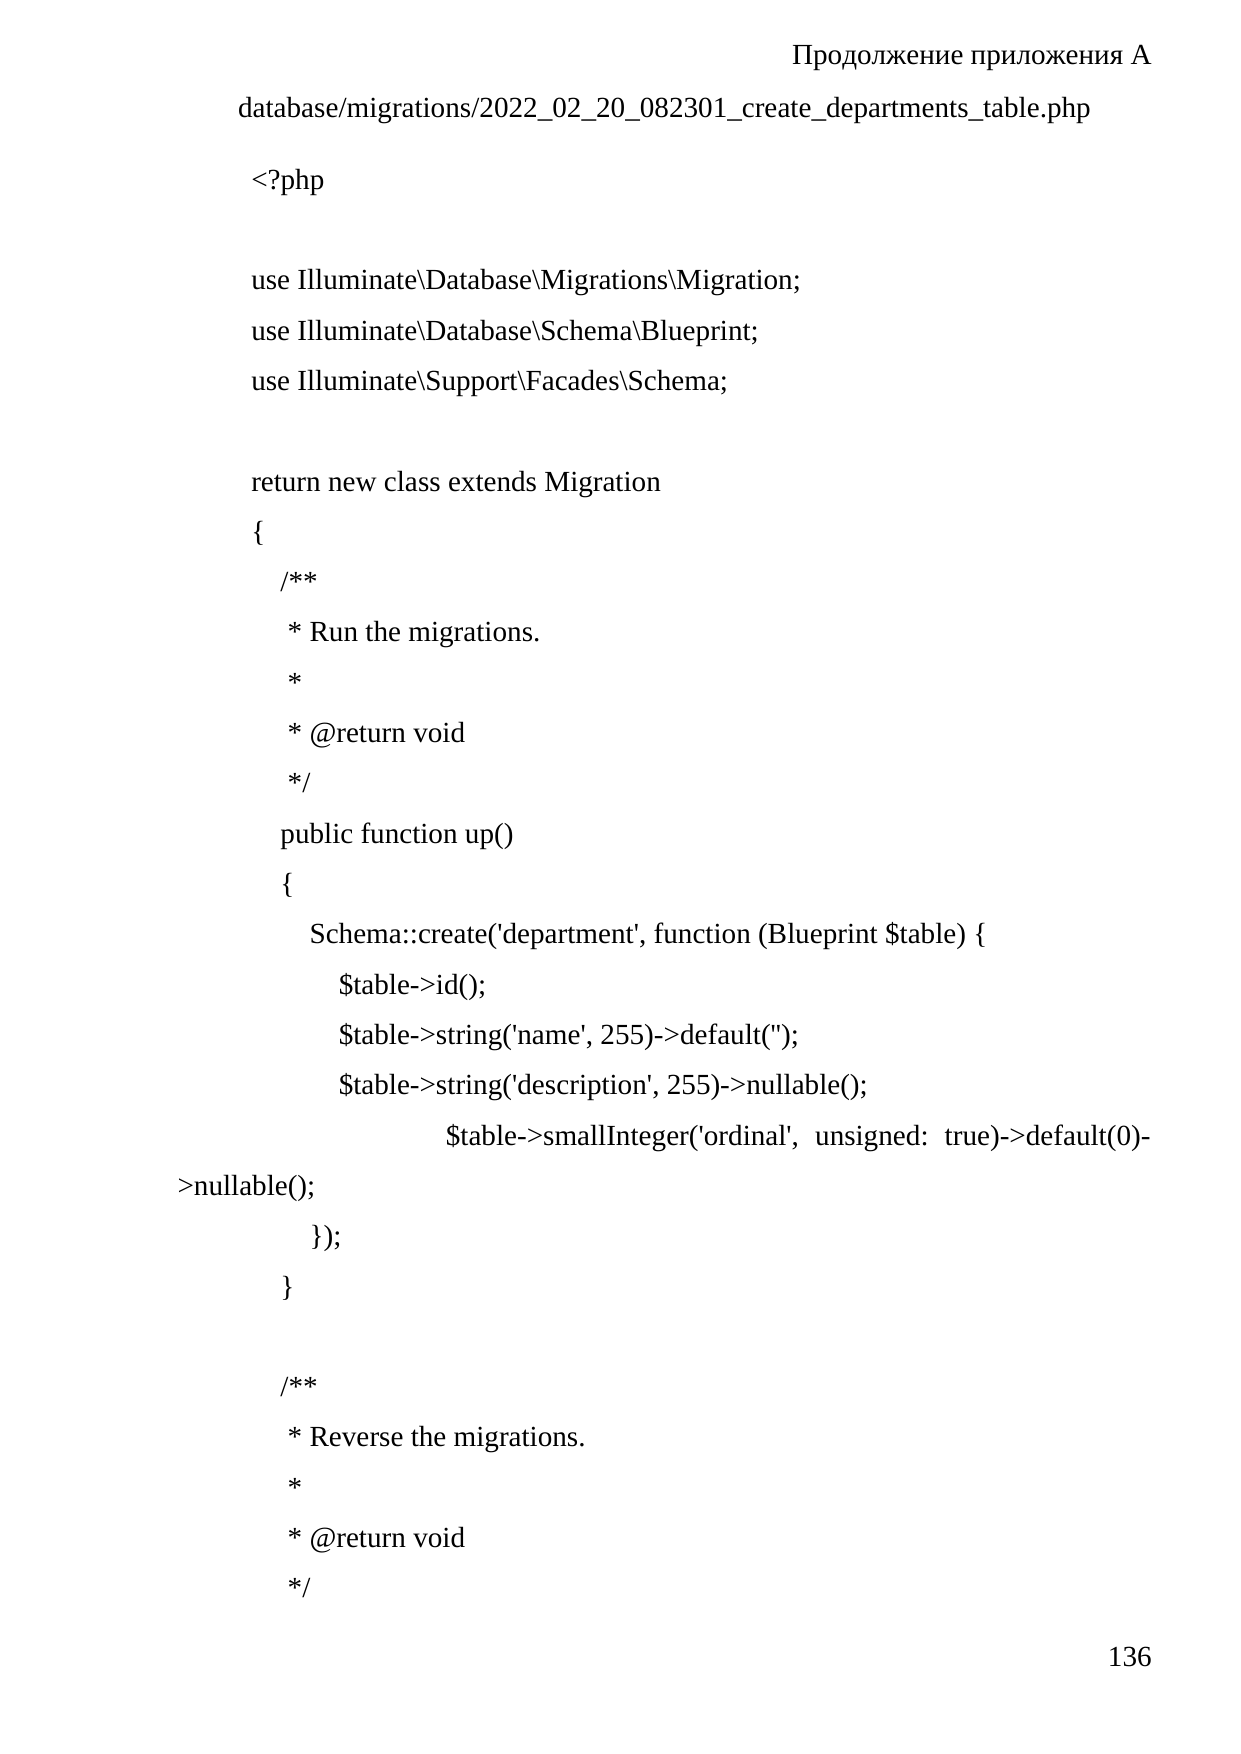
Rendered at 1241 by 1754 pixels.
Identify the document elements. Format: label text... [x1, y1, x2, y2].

text * [177, 665, 1152, 698]
text { [177, 866, 1152, 900]
text * Run the migrations. [177, 614, 1152, 648]
text * Reverse the migrations. [177, 1419, 1152, 1453]
text use Illuminate\Database\Schema\Blueprint; [177, 313, 1152, 346]
text return new class extends Migration [177, 464, 1152, 497]
text /** [177, 1369, 1152, 1403]
text { [177, 514, 1152, 547]
text */ [177, 766, 1152, 799]
text } [177, 1269, 1152, 1302]
text * @return void [177, 1520, 1152, 1554]
text * [177, 1470, 1152, 1503]
text * @return void [177, 715, 1152, 749]
text use Illuminate\Database\Migrations\Migration; [177, 262, 1152, 296]
text use Illuminate\Support\Facades\Schema; [177, 363, 1152, 397]
text $table->smallInteger('ordinal', unsigned: true)->default(0)->nullable(); [177, 1118, 1152, 1202]
text /** [177, 564, 1152, 598]
text public function up() [177, 816, 1152, 849]
subtitle database/migrations/2022_02_20_082301_create_departments_table.php [177, 91, 1152, 124]
text }); [177, 1218, 1152, 1252]
text $table->id(); [177, 967, 1152, 1000]
text <?php [177, 162, 1152, 195]
text */ [177, 1571, 1152, 1604]
text $table->string('description', 255)->nullable(); [177, 1067, 1152, 1101]
text Schema::create('department', function (Blueprint $table) { [177, 916, 1152, 950]
text $table->string('name', 255)->default(''); [177, 1017, 1152, 1051]
